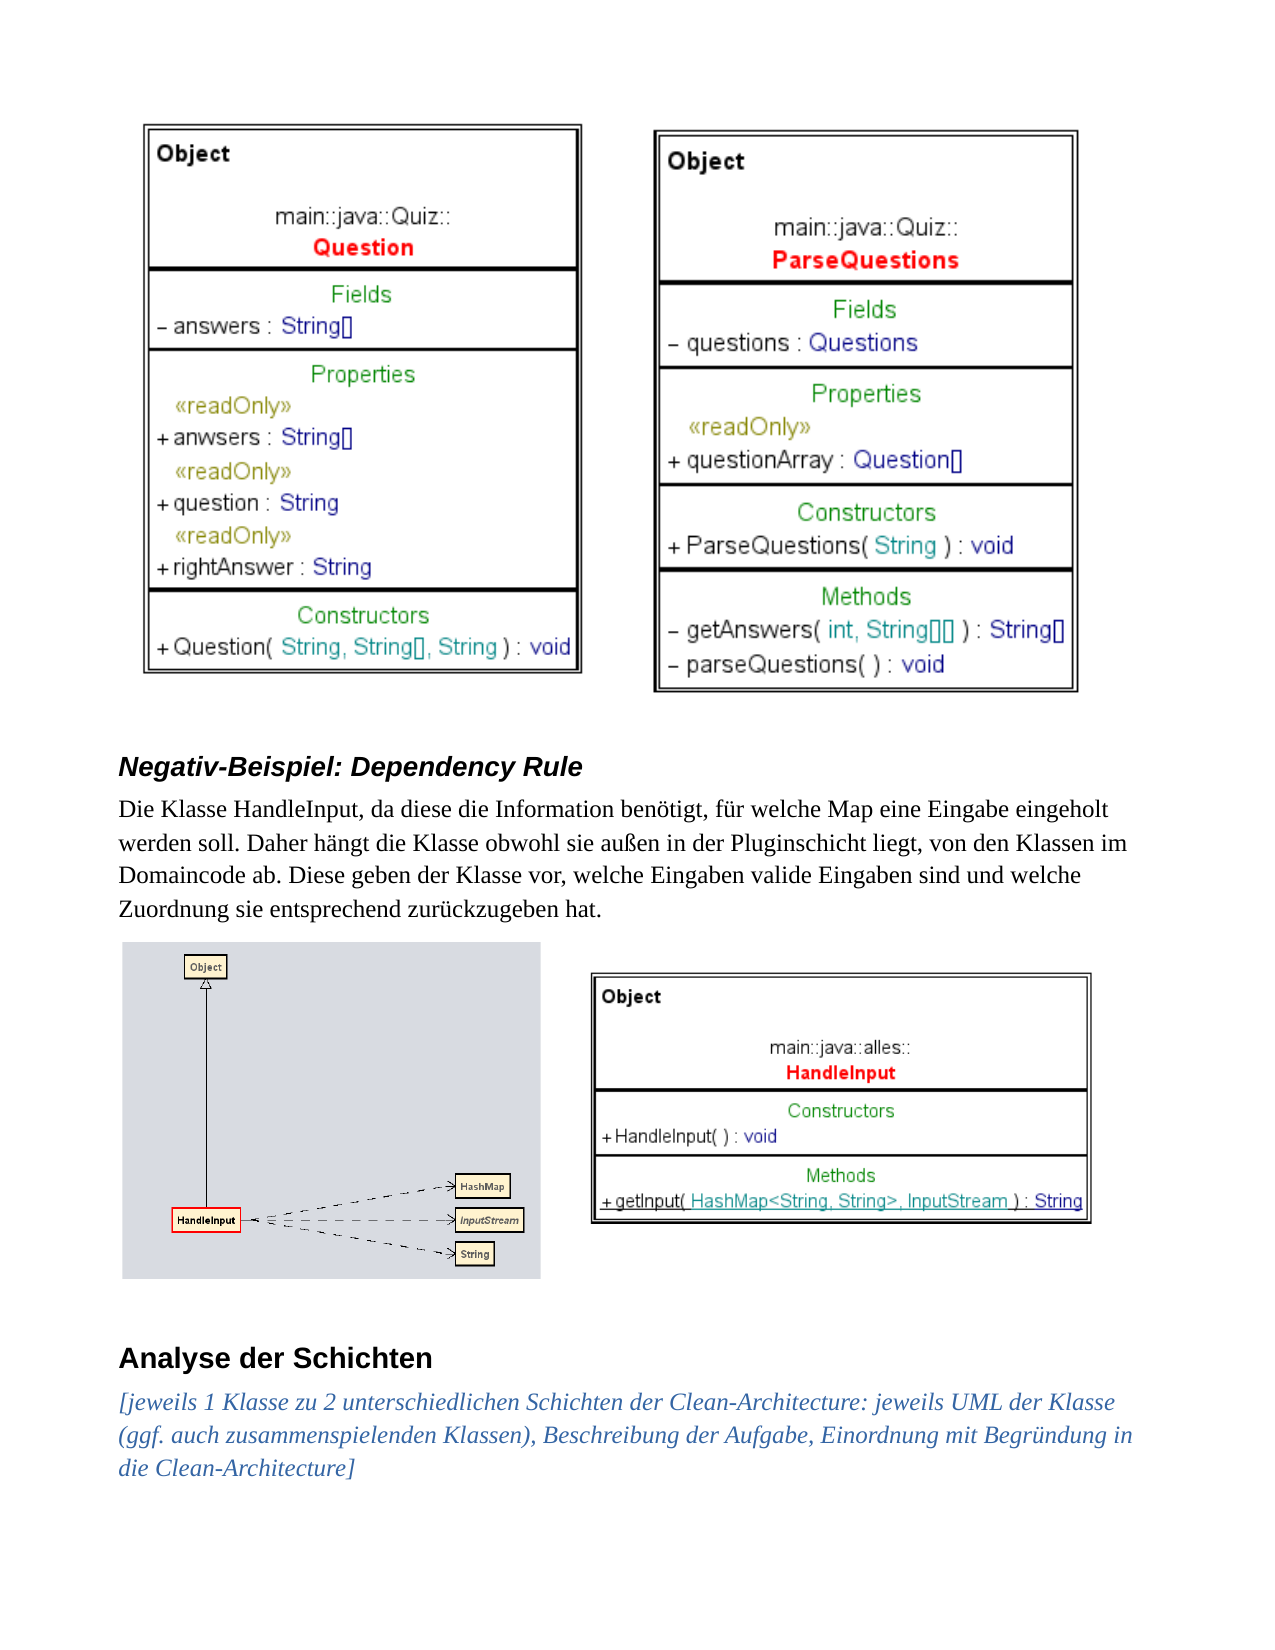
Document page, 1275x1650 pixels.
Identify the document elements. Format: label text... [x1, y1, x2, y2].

picture [639, 127, 1082, 696]
picture [586, 969, 1093, 1224]
subtitle Analyse der Schichten [118, 1341, 1157, 1374]
picture [120, 118, 620, 691]
picture [122, 942, 541, 1279]
text [jeweils 1 Klasse zu 2 unterschiedlichen Schichten der Clean-Architecture: jeweils UML der Klasse (ggf. auch zusammenspielenden Klassen), Beschreibung der Aufgabe, Einordnung mit Begründung in die Clean-Architecture] [118, 1387, 1157, 1482]
subtitle Negativ-Beispiel: Dependency Rule [118, 750, 1157, 782]
text Die Klasse HandleInput, da diese die Information benötigt, für welche Map eine Eingabe eingeholt werden soll. Daher hängt die Klasse obwohl sie außen in der Pluginschicht liegt, von den Klassen im Domaincode ab. Diese geben der Klasse vor, welche Eingaben valide Eingaben sind und welche Zuordnung sie entsprechend zurückzugeben hat. [118, 794, 1157, 922]
